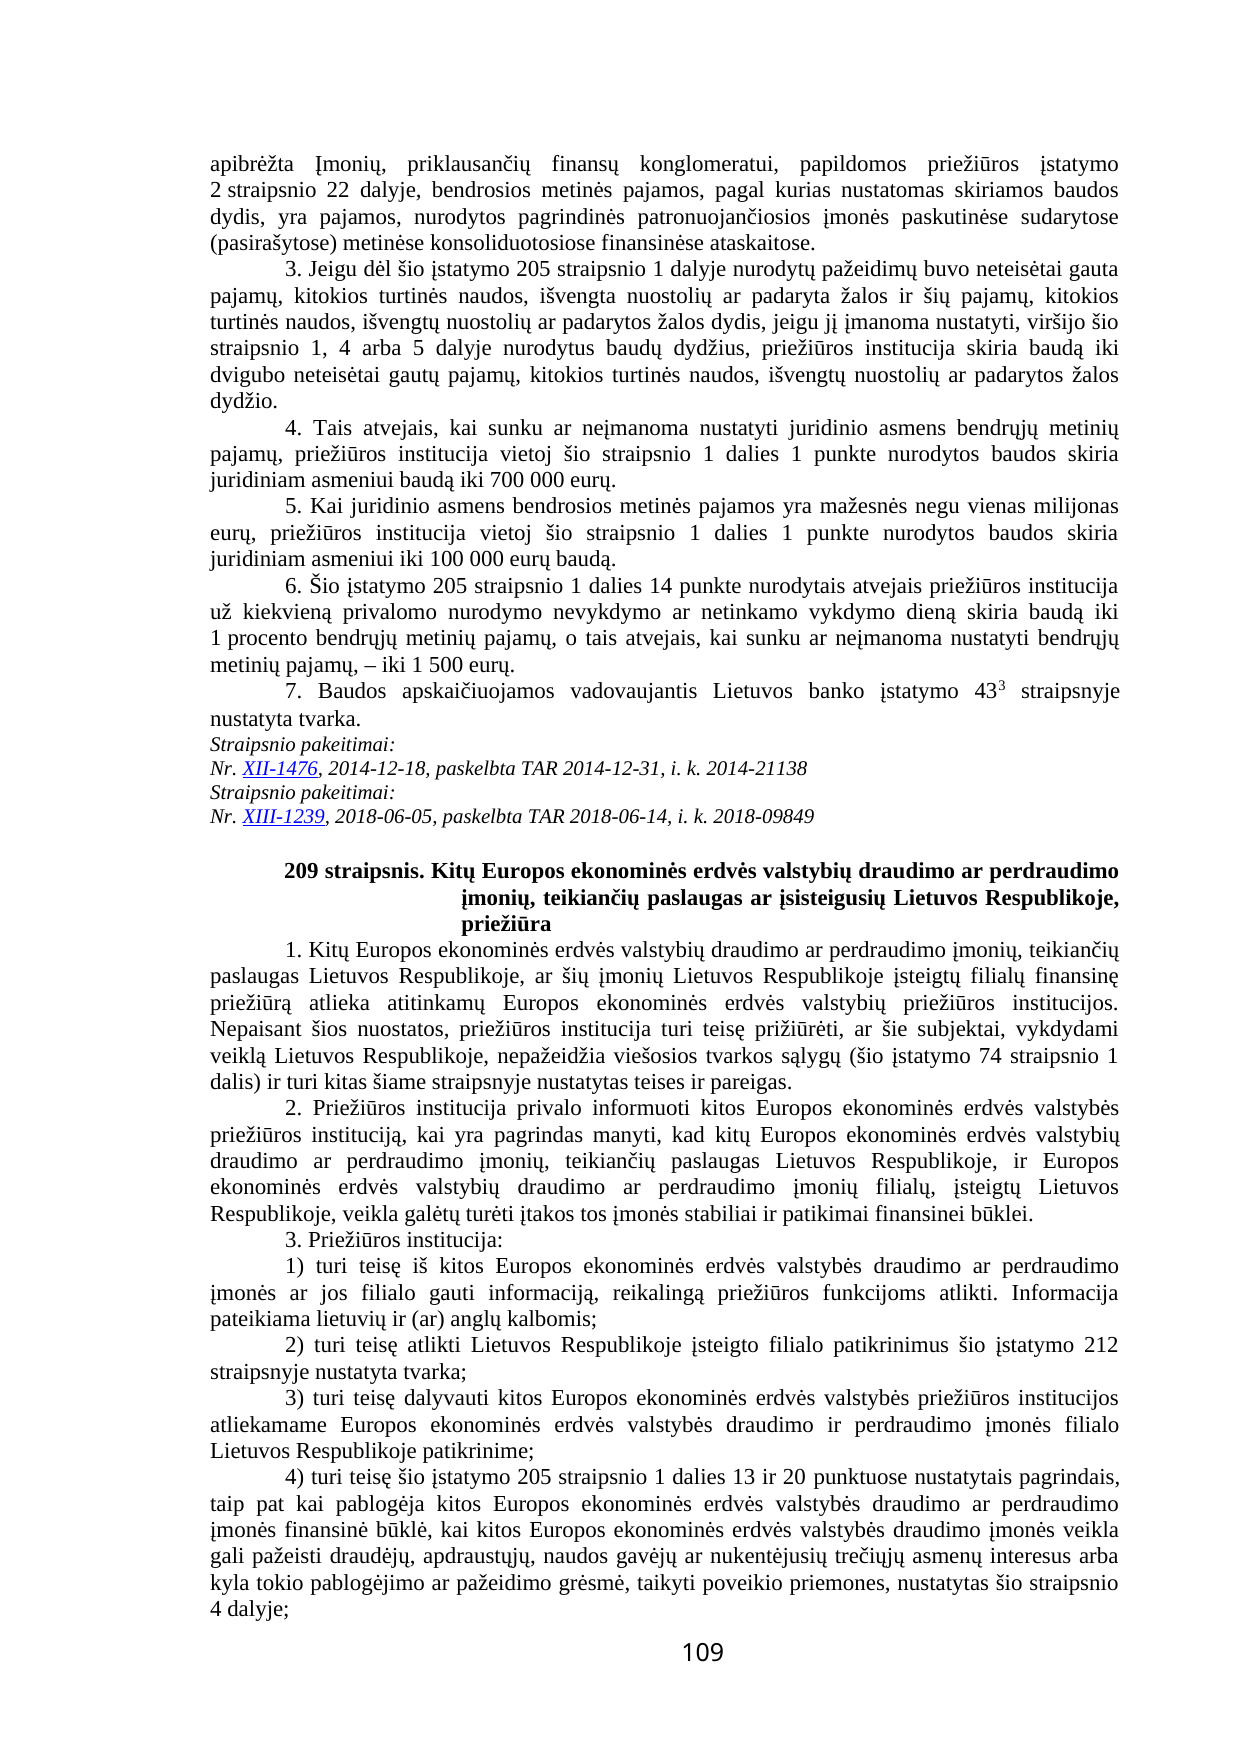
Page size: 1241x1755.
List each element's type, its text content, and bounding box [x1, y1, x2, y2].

text 2. Priežiūros institucija privalo informuoti kitos Europos ekonominės erdvės valstybės priežiūros instituciją, kai yra pagrindas manyti, kad kitų Europos ekonominės erdvės valstybių draudimo ar perdraudimo įmonių, teikiančių paslaugas Lietuvos Respublikoje, ir Europos ekonominės erdvės valstybių draudimo ar perdraudimo įmonių filialų, įsteigtų Lietuvos Respublikoje, veikla galėtų turėti įtakos tos įmonės stabiliai ir patikimai finansinei būklei. [210, 1094, 1120, 1226]
text 1) turi teisę iš kitos Europos ekonominės erdvės valstybės draudimo ar perdraudimo įmonės ar jos filialo gauti informaciją, reikalingą priežiūros funkcijoms atlikti. Informacija pateikiama lietuvių ir (ar) anglų kalbomis; [210, 1252, 1120, 1332]
text Nr. XII-1476, 2014-12-18, paskelbta TAR 2014-12-31, i. k. 2014-21138 [210, 756, 1120, 780]
text 6. Šio įstatymo 205 straipsnio 1 dalies 14 punkte nurodytais atvejais priežiūros institucija už kiekvieną privalomo nurodymo nevykdymo ar netinkamo vykdymo dieną skiria baudą iki 1 procento bendrųjų metinių pajamų, o tais atvejais, kai sunku ar neįmanoma nustatyti bendrųjų metinių pajamų, – iki 1 500 eurų. [210, 572, 1120, 677]
text 3. Priežiūros institucija: [210, 1226, 1120, 1252]
text Straipsnio pakeitimai: [210, 780, 1120, 804]
text 7. Baudos apskaičiuojamos vadovaujantis Lietuvos banko įstatymo 433 straipsnyje nustatyta tvarka. [210, 677, 1120, 732]
text Straipsnio pakeitimai: [210, 732, 1120, 756]
text 209 straipsnis. Kitų Europos ekonominės erdvės valstybių draudimo ar perdraudimo įmonių, teikiančių paslaugas ar įsisteigusių Lietuvos Respublikoje, priežiūra [284, 857, 1120, 936]
text 5. Kai juridinio asmens bendrosios metinės pajamos yra mažesnės negu vienas milijonas eurų, priežiūros institucija vietoj šio straipsnio 1 dalies 1 punkte nurodytos baudos skiria juridiniam asmeniui iki 100 000 eurų baudą. [210, 493, 1120, 572]
text 3. Jeigu dėl šio įstatymo 205 straipsnio 1 dalyje nurodytų pažeidimų buvo neteisėtai gauta pajamų, kitokios turtinės naudos, išvengta nuostolių ar padaryta žalos ir šių pajamų, kitokios turtinės naudos, išvengtų nuostolių ar padarytos žalos dydis, jeigu jį įmanoma nustatyti, viršijo šio straipsnio 1, 4 arba 5 dalyje nurodytus baudų dydžius, priežiūros institucija skiria baudą iki dvigubo neteisėtai gautų pajamų, kitokios turtinės naudos, išvengtų nuostolių ar padarytos žalos dydžio. [210, 255, 1120, 413]
text 1. Kitų Europos ekonominės erdvės valstybių draudimo ar perdraudimo įmonių, teikiančių paslaugas Lietuvos Respublikoje, ar šių įmonių Lietuvos Respublikoje įsteigtų filialų finansinę priežiūrą atlieka atitinkamų Europos ekonominės erdvės valstybių priežiūros institucijos. Nepaisant šios nuostatos, priežiūros institucija turi teisę prižiūrėti, ar šie subjektai, vykdydami veiklą Lietuvos Respublikoje, nepažeidžia viešosios tvarkos sąlygų (šio įstatymo 74 straipsnio 1 dalis) ir turi kitas šiame straipsnyje nustatytas teises ir pareigas. [210, 936, 1120, 1094]
text 4) turi teisę šio įstatymo 205 straipsnio 1 dalies 13 ir 20 punktuose nustatytais pagrindais, taip pat kai pablogėja kitos Europos ekonominės erdvės valstybės draudimo ar perdraudimo įmonės finansinė būklė, kai kitos Europos ekonominės erdvės valstybės draudimo įmonės veikla gali pažeisti draudėjų, apdraustųjų, naudos gavėjų ar nukentėjusių trečiųjų asmenų interesus arba kyla tokio pablogėjimo ar pažeidimo grėsmė, taikyti poveikio priemones, nustatytas šio straipsnio 4 dalyje; [210, 1463, 1120, 1621]
text Nr. XIII-1239, 2018-06-05, paskelbta TAR 2018-06-14, i. k. 2018-09849 [210, 804, 1120, 828]
text 4. Tais atvejais, kai sunku ar neįmanoma nustatyti juridinio asmens bendrųjų metinių pajamų, priežiūros institucija vietoj šio straipsnio 1 dalies 1 punkte nurodytos baudos skiria juridiniam asmeniui baudą iki 700 000 eurų. [210, 413, 1120, 493]
text apibrėžta Įmonių, priklausančių finansų konglomeratui, papildomos priežiūros įstatymo 2 straipsnio 22 dalyje, bendrosios metinės pajamos, pagal kurias nustatomas skiriamos baudos dydis, yra pajamos, nurodytos pagrindinės patronuojančiosios įmonės paskutinėse sudarytose (pasirašytose) metinėse konsoliduotosiose finansinėse ataskaitose. [210, 150, 1120, 255]
text 2) turi teisę atlikti Lietuvos Respublikoje įsteigto filialo patikrinimus šio įstatymo 212 straipsnyje nustatyta tvarka; [210, 1332, 1120, 1384]
text 3) turi teisę dalyvauti kitos Europos ekonominės erdvės valstybės priežiūros institucijos atliekamame Europos ekonominės erdvės valstybės draudimo ir perdraudimo įmonės filialo Lietuvos Respublikoje patikrinime; [210, 1384, 1120, 1463]
